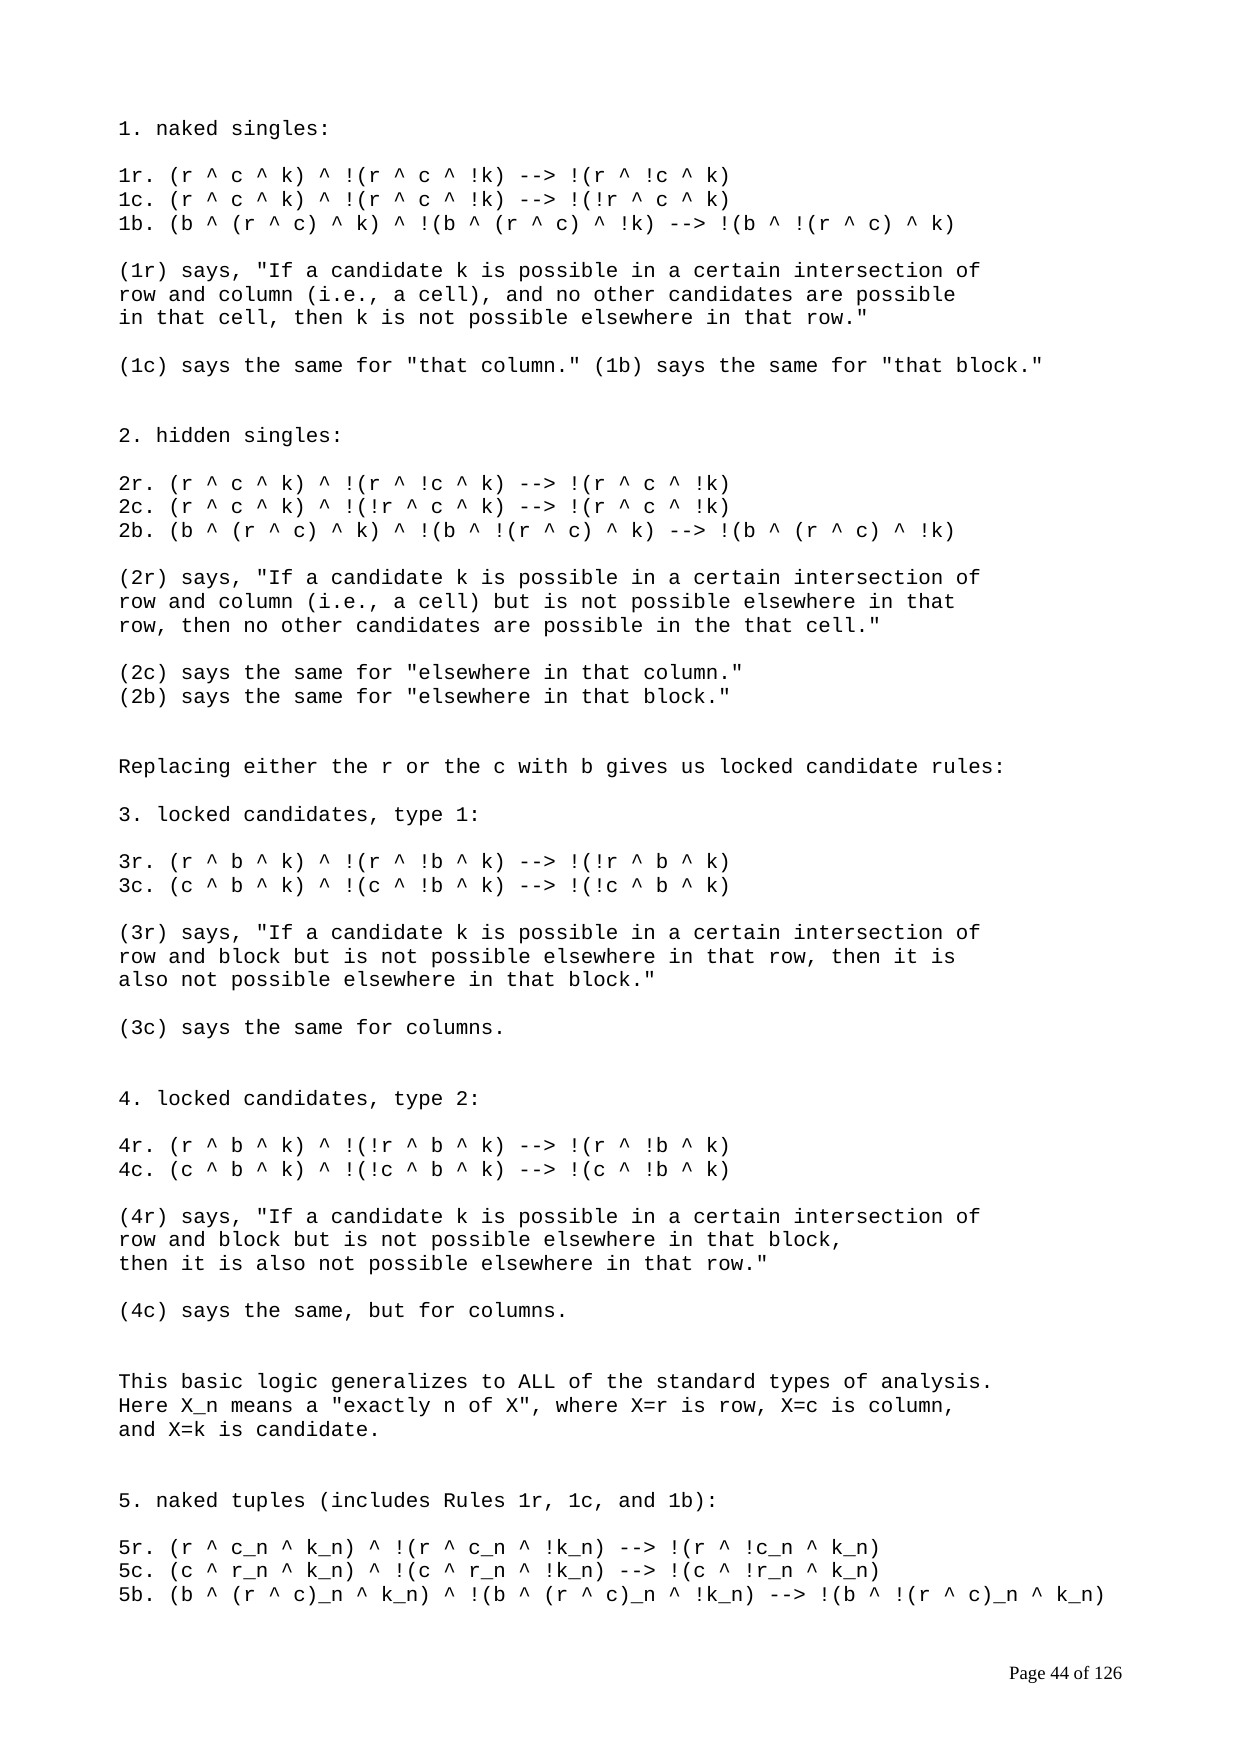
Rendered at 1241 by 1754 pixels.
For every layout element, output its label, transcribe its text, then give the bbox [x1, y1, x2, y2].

text (3r) says, "If a candidate k is possible in a certain intersection of [118, 922, 1122, 946]
text 5. naked tuples (includes Rules 1r, 1c, and 1b): [118, 1489, 1122, 1513]
text row and column (i.e., a cell), and no other candidates are possible [118, 284, 1122, 307]
text (3c) says the same for columns. [118, 1017, 1122, 1040]
text 3. locked candidates, type 1: [118, 804, 1122, 827]
text (4r) says, "If a candidate k is possible in a certain intersection of [118, 1206, 1122, 1229]
text (2b) says the same for "elsewhere in that block." [118, 686, 1122, 709]
text 4r. (r ^ b ^ k) ^ !(!r ^ b ^ k) --> !(r ^ !b ^ k) [118, 1135, 1122, 1158]
text row and block but is not possible elsewhere in that block, [118, 1229, 1122, 1253]
text 5b. (b ^ (r ^ c)_n ^ k_n) ^ !(b ^ (r ^ c)_n ^ !k_n) --> !(b ^ !(r ^ c)_n ^ k_n) [118, 1584, 1122, 1608]
text 4. locked candidates, type 2: [118, 1088, 1122, 1111]
text 2. hidden singles: [118, 426, 1122, 449]
text 1. naked singles: [118, 118, 1122, 142]
text 2b. (b ^ (r ^ c) ^ k) ^ !(b ^ !(r ^ c) ^ k) --> !(b ^ (r ^ c) ^ !k) [118, 520, 1122, 544]
text 5c. (c ^ r_n ^ k_n) ^ !(c ^ r_n ^ !k_n) --> !(c ^ !r_n ^ k_n) [118, 1561, 1122, 1584]
text 4c. (c ^ b ^ k) ^ !(!c ^ b ^ k) --> !(c ^ !b ^ k) [118, 1158, 1122, 1182]
text Replacing either the r or the c with b gives us locked candidate rules: [118, 757, 1122, 780]
text 1c. (r ^ c ^ k) ^ !(r ^ c ^ !k) --> !(!r ^ c ^ k) [118, 189, 1122, 213]
text row, then no other candidates are possible in the that cell." [118, 615, 1122, 638]
text Here X_n means a "exactly n of X", where X=r is row, X=c is column, [118, 1395, 1122, 1419]
text (2c) says the same for "elsewhere in that column." [118, 662, 1122, 686]
text then it is also not possible elsewhere in that row." [118, 1253, 1122, 1277]
text and X=k is candidate. [118, 1419, 1122, 1442]
text 3c. (c ^ b ^ k) ^ !(c ^ !b ^ k) --> !(!c ^ b ^ k) [118, 875, 1122, 898]
text (1r) says, "If a candidate k is possible in a certain intersection of [118, 260, 1122, 284]
text row and column (i.e., a cell) but is not possible elsewhere in that [118, 591, 1122, 615]
text also not possible elsewhere in that block." [118, 969, 1122, 993]
text in that cell, then k is not possible elsewhere in that row." [118, 307, 1122, 331]
text (1c) says the same for "that column." (1b) says the same for "that block." [118, 354, 1122, 378]
text 2c. (r ^ c ^ k) ^ !(!r ^ c ^ k) --> !(r ^ c ^ !k) [118, 496, 1122, 520]
text 1b. (b ^ (r ^ c) ^ k) ^ !(b ^ (r ^ c) ^ !k) --> !(b ^ !(r ^ c) ^ k) [118, 213, 1122, 236]
text row and block but is not possible elsewhere in that row, then it is [118, 946, 1122, 969]
text 3r. (r ^ b ^ k) ^ !(r ^ !b ^ k) --> !(!r ^ b ^ k) [118, 851, 1122, 875]
text (2r) says, "If a candidate k is possible in a certain intersection of [118, 567, 1122, 591]
text (4c) says the same, but for columns. [118, 1300, 1122, 1324]
text 5r. (r ^ c_n ^ k_n) ^ !(r ^ c_n ^ !k_n) --> !(r ^ !c_n ^ k_n) [118, 1537, 1122, 1561]
text 1r. (r ^ c ^ k) ^ !(r ^ c ^ !k) --> !(r ^ !c ^ k) [118, 165, 1122, 189]
text 2r. (r ^ c ^ k) ^ !(r ^ !c ^ k) --> !(r ^ c ^ !k) [118, 473, 1122, 496]
text This basic logic generalizes to ALL of the standard types of analysis. [118, 1371, 1122, 1395]
